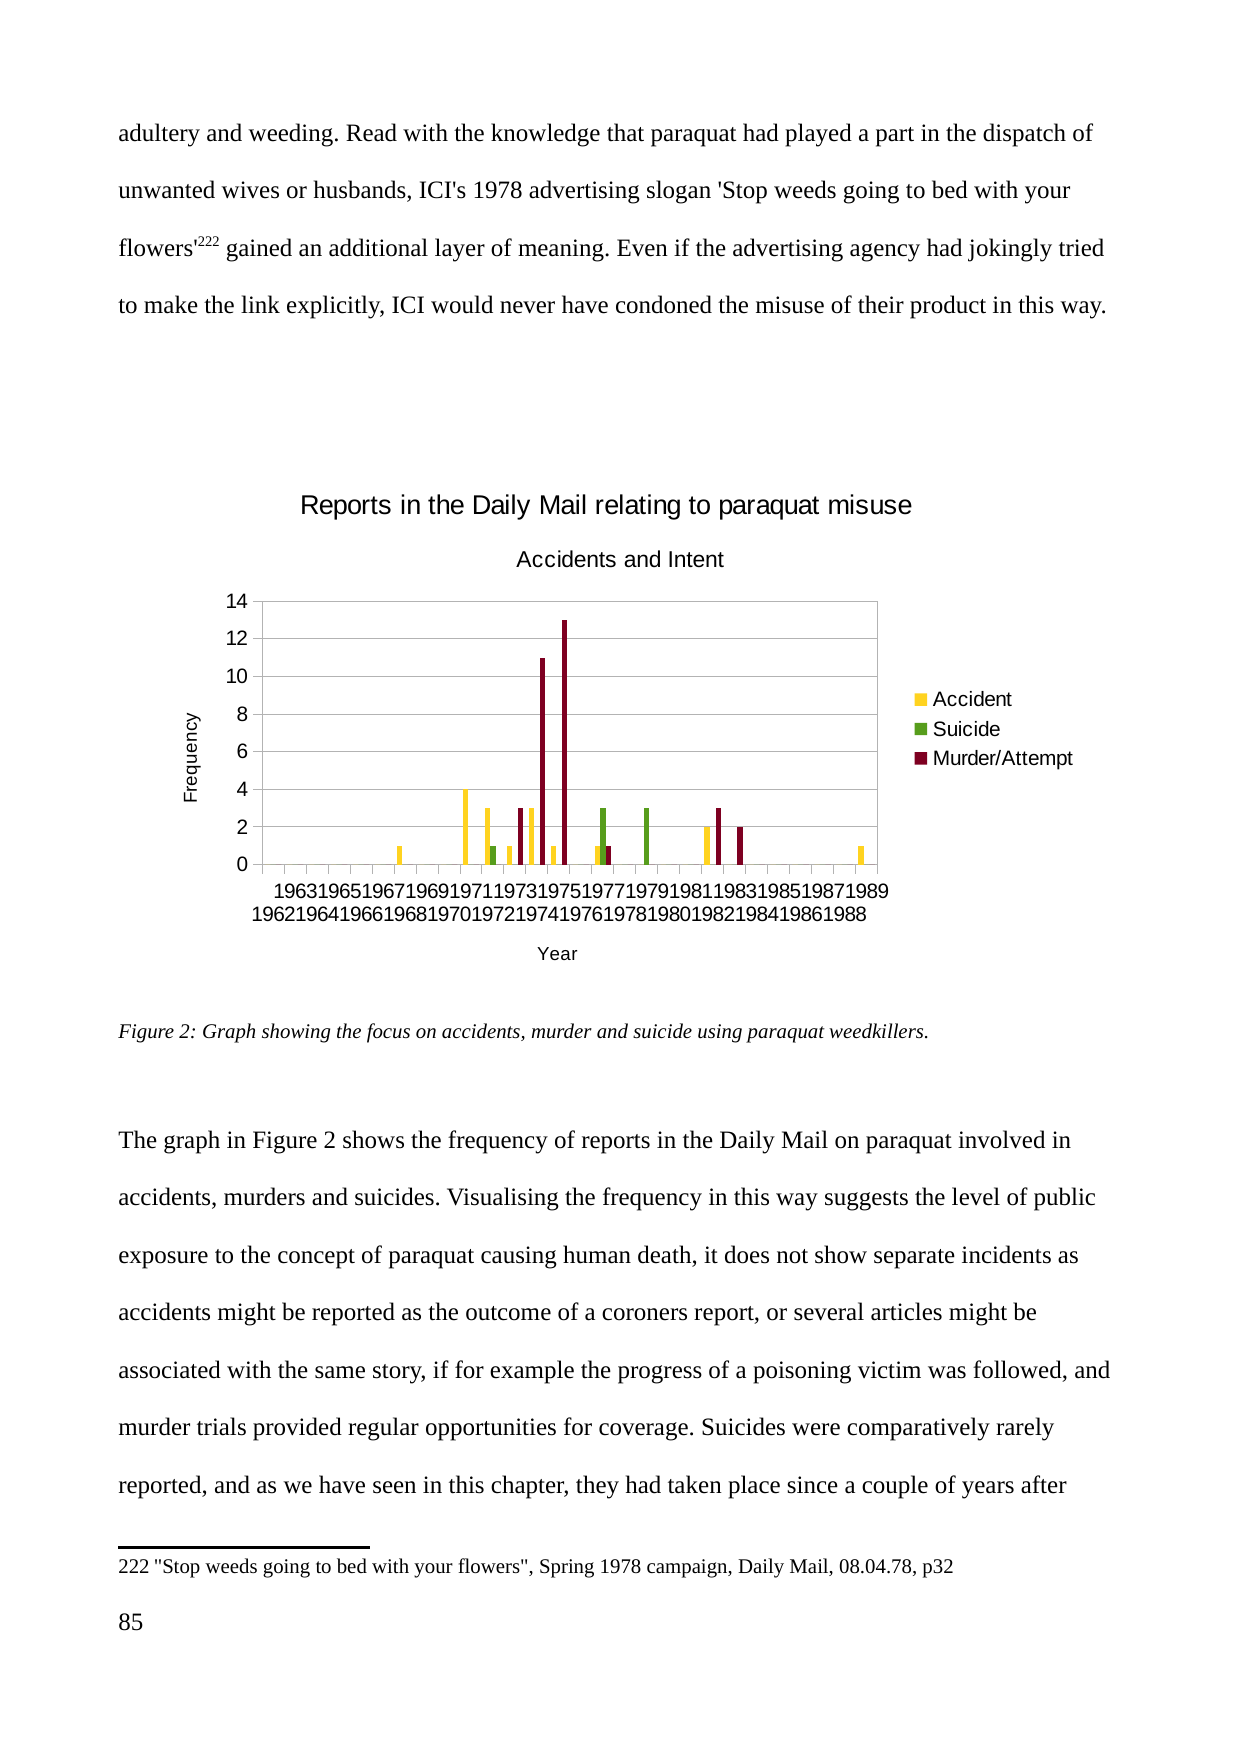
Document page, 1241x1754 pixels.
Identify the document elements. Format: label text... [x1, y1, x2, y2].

text The graph in Figure 2 shows the frequency of reports in the Daily Mail on paraquat involved in accidents, murders and suicides. Visualising the frequency in this way suggests the level of public exposure to the concept of paraquat causing human death, it does not show separate incidents as accidents might be reported as the outcome of a coroners report, or several articles might be associated with the same story, if for example the progress of a poisoning victim was followed, and murder trials provided regular opportunities for coverage. Suicides were comparatively rarely reported, and as we have seen in this chapter, they had taken place since a couple of years after [118, 1125, 1122, 1498]
text Figure 2: Graph showing the focus on accidents, murder and suicide using paraquat weedkillers. [118, 463, 1122, 1043]
text adultery and weeding. Read with the knowledge that paraquat had played a part in the dispatch of unwanted wives or husbands, ICI's 1978 advertising slogan 'Stop weeds going to bed with your flowers' gained an additional layer of meaning. Even if the advertising agency had jokingly tried to make the link explicitly, ICI would never have condoned the misuse of their product in this way. [118, 118, 1122, 319]
text "Stop weeds going to bed with your flowers", Spring 1978 campaign, Daily Mail, 08.04.78, p32 [118, 1553, 1122, 1578]
